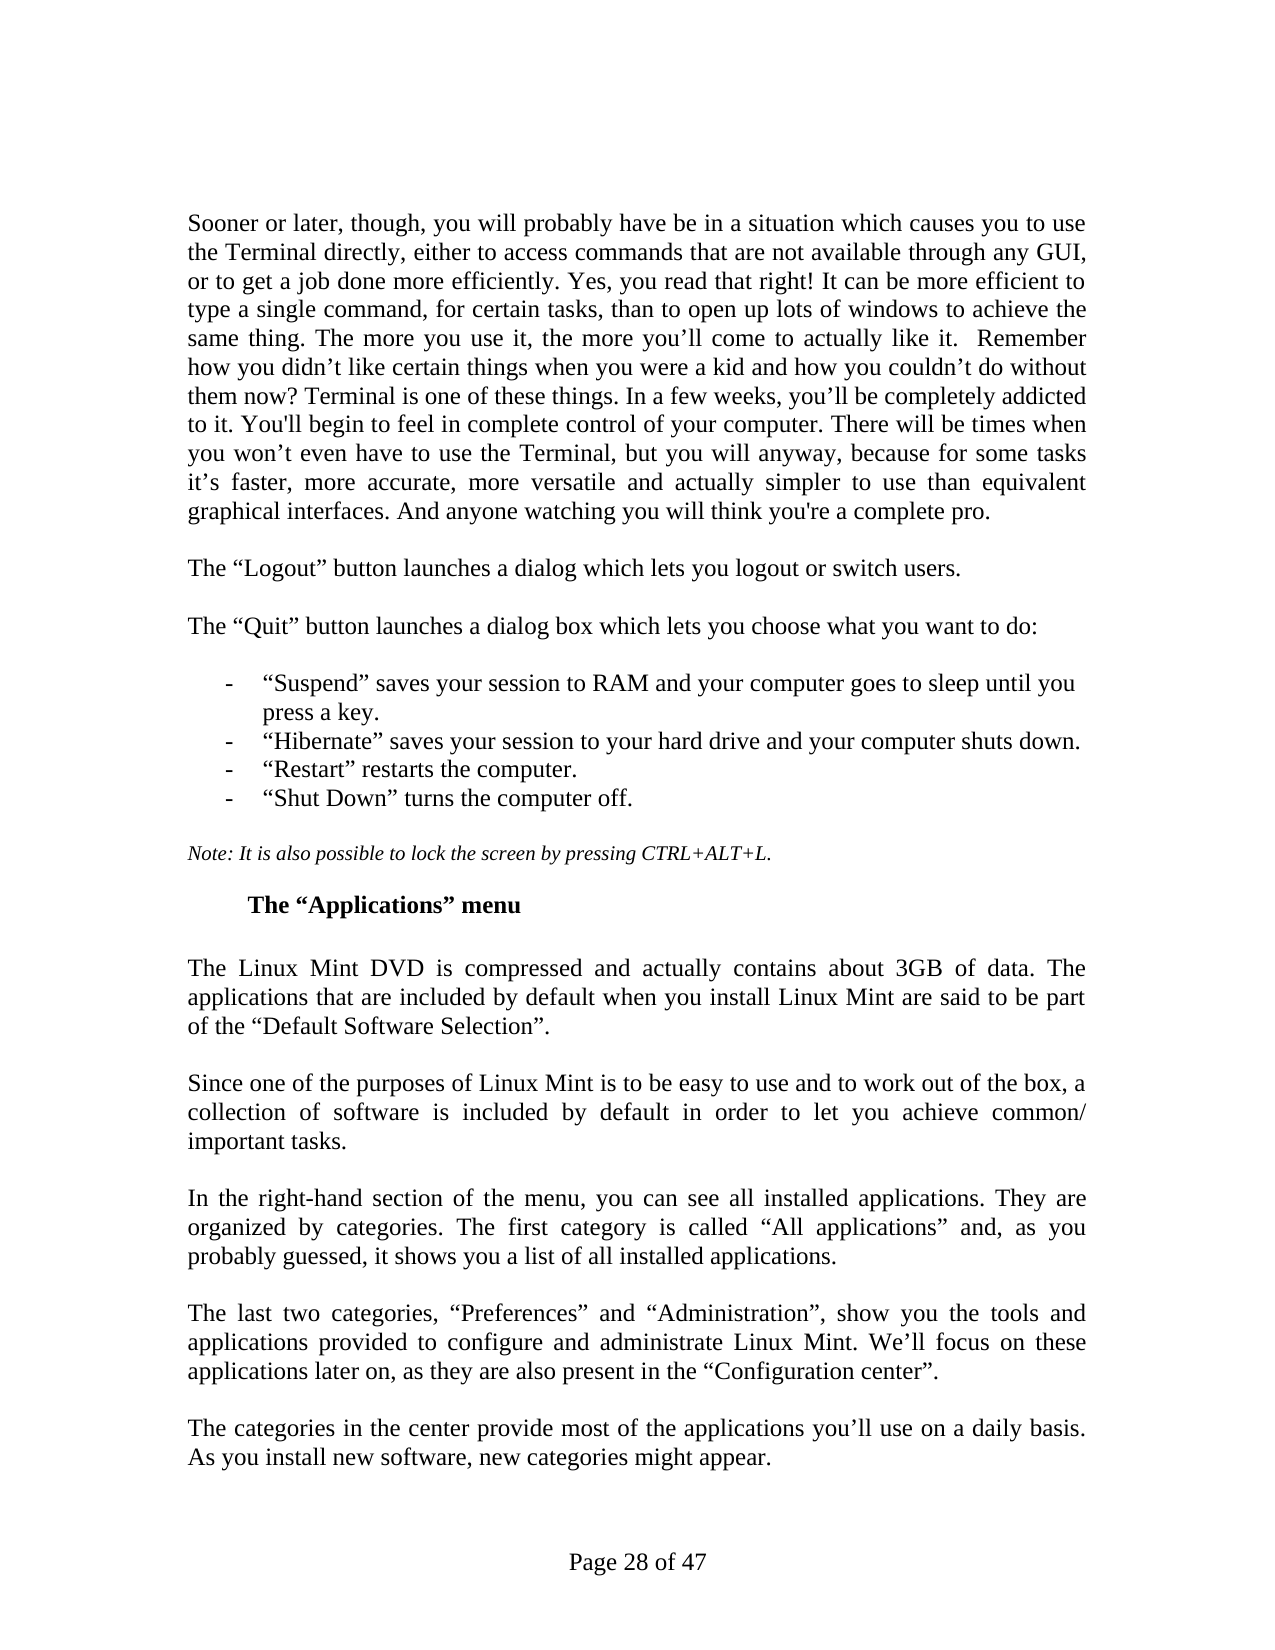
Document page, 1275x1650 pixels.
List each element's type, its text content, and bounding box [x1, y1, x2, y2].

subtitle The “Applications” menu [187, 890, 1087, 918]
text The last two categories, “Preferences” and “Administration”, show you the tools and applications provided to configure and administrate Linux Mint. We’ll focus on these applications later on, as they are also present in the “Configuration center”. [187, 1298, 1087, 1385]
text The “Quit” button launches a dialog box which lets you choose what you want to do: [187, 611, 1087, 639]
text In the right-hand section of the menu, you can see all installed applications. They are organized by categories. The first category is called “All applications” and, as you probably guessed, it shows you a list of all installed applications. [187, 1183, 1087, 1270]
text The “Logout” button launches a dialog which lets you logout or switch users. [187, 553, 1087, 582]
list “Shut Down” turns the computer off. [225, 783, 1087, 812]
list “Suspend” saves your session to RAM and your computer goes to sleep until you press a key. [225, 668, 1087, 726]
list “Restart” restarts the computer. [225, 754, 1087, 783]
text The categories in the center provide most of the applications you’ll use on a daily basis. As you install new software, new categories might appear. [187, 1413, 1087, 1471]
list “Hibernate” saves your session to your hard drive and your computer shuts down. [225, 726, 1087, 754]
text Sooner or later, though, you will probably have be in a situation which causes you to use the Terminal directly, either to access commands that are not available through any GUI, or to get a job done more efficiently. Yes, you read that right! It can be more efficient to type a single command, for certain tasks, than to open up lots of windows to achieve the same thing. The more you use it, the more you’ll come to actually like it. Remember how you didn’t like certain things when you were a kid and how you couldn’t do without them now? Terminal is one of these things. In a few weeks, you’ll be completely addicted to it. You'll begin to feel in complete control of your computer. There will be times when you won’t even have to use the Terminal, but you will anyway, because for some tasks it’s faster, more accurate, more versatile and actually simpler to use than equivalent graphical interfaces. And anyone watching you will think you're a complete pro. [187, 208, 1087, 524]
text Since one of the purposes of Linux Mint is to be easy to use and to work out of the box, a collection of software is included by default in order to let you achieve common/ important tasks. [187, 1068, 1087, 1155]
text The Linux Mint DVD is compressed and actually contains about 3GB of data. The applications that are included by default when you install Linux Mint are said to be part of the “Default Software Selection”. [187, 953, 1087, 1040]
text Note: It is also possible to lock the screen by pressing CTRL+ALT+L. [187, 841, 1087, 865]
